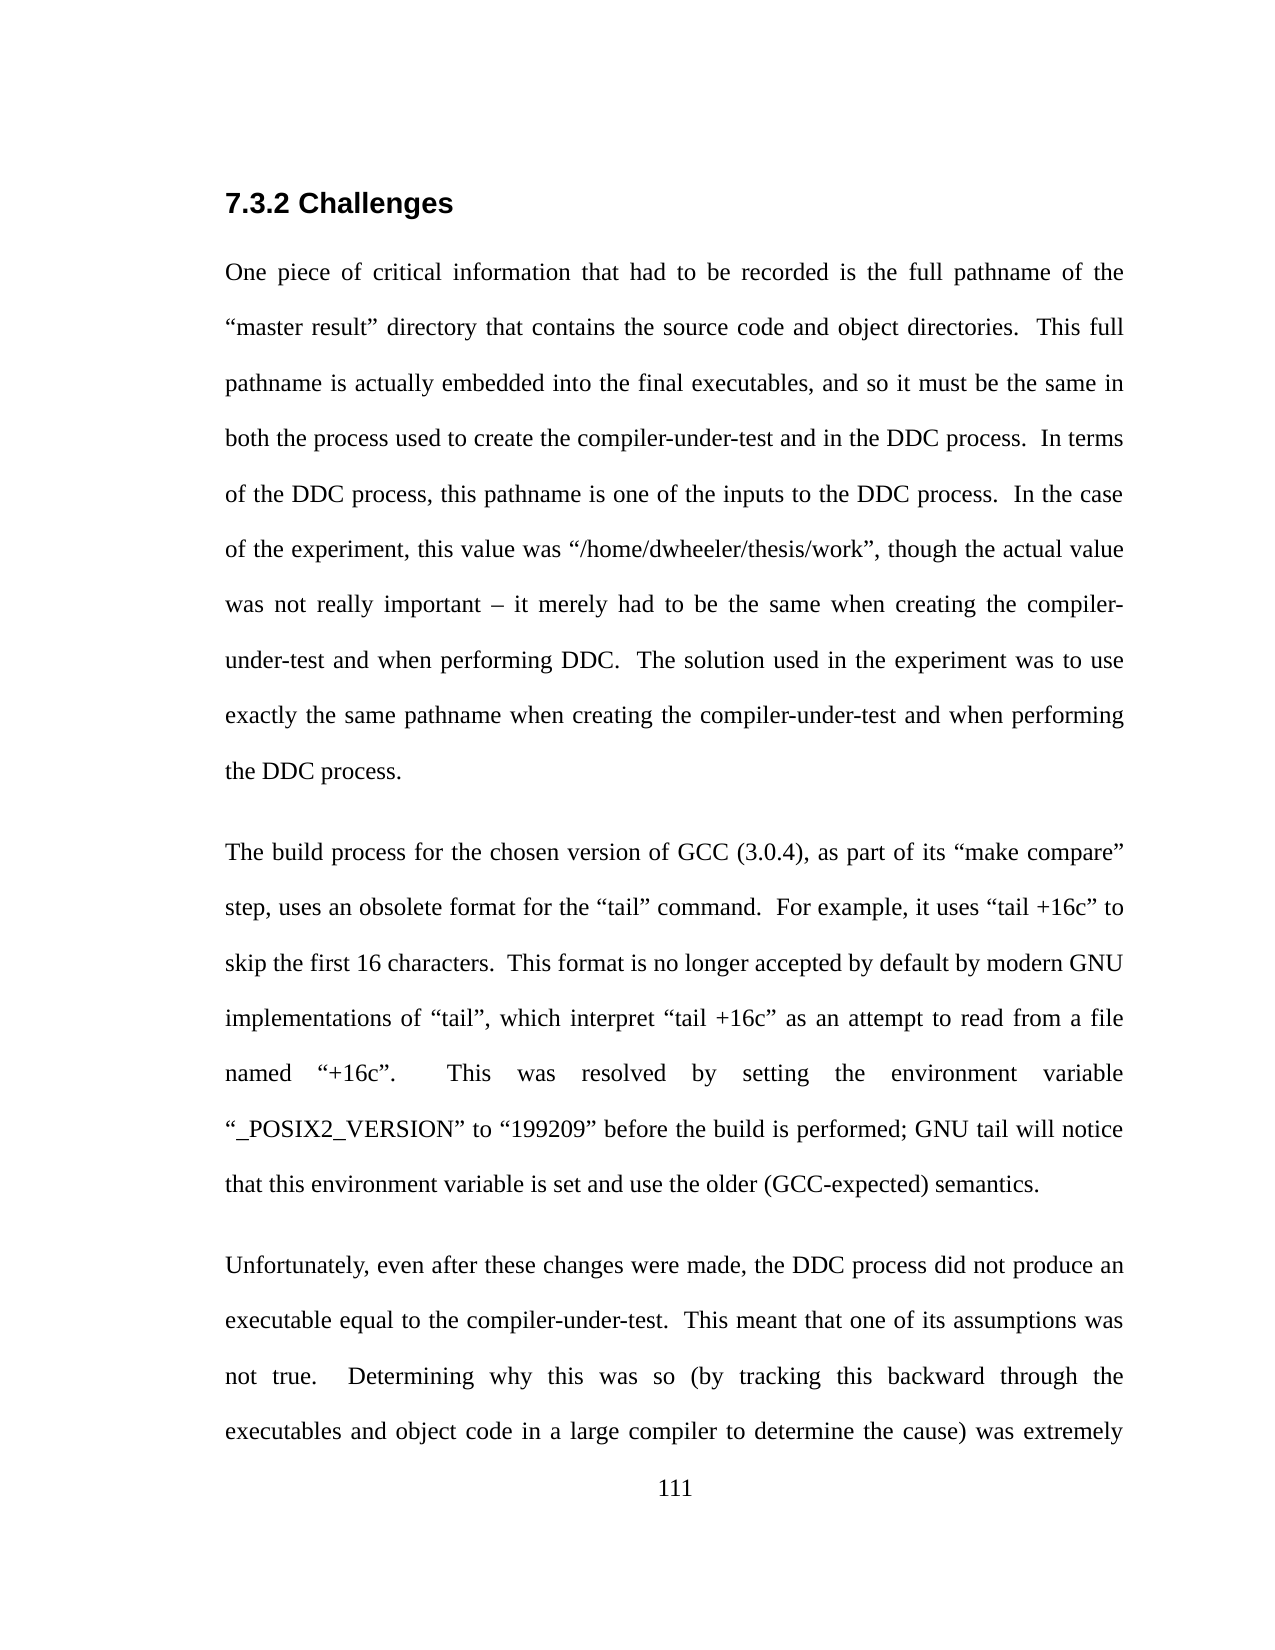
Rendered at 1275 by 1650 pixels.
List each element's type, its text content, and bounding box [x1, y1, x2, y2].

text The build process for the chosen version of GCC (3.0.4), as part of its “make compare” step, uses an obsolete format for the “tail” command. For example, it uses “tail +16c” to skip the first 16 characters. This format is no longer accepted by default by modern GNU implementations of “tail”, which interpret “tail +16c” as an attempt to read from a file named “+16c”. This was resolved by setting the environment variable “_POSIX2_VERSION” to “199209” before the build is performed; GNU tail will notice that this environment variable is set and use the older (GCC-expected) semantics. [225, 838, 1125, 1198]
text Unfortunately, even after these changes were made, the DDC process did not produce an executable equal to the compiler-under-test. This meant that one of its assumptions was not true. Determining why this was so (by tracking this backward through the executables and object code in a large compiler to determine the cause) was extremely [225, 1251, 1125, 1445]
subtitle Challenges [225, 187, 1125, 220]
text One piece of critical information that had to be recorded is the full pathname of the “master result” directory that contains the source code and object directories. This full pathname is actually embedded into the final executables, and so it must be the same in both the process used to create the compiler-under-test and in the DDC process. In terms of the DDC process, this pathname is one of the inputs to the DDC process. In the case of the experiment, this value was “/home/dwheeler/thesis/work”, though the actual value was not really important – it merely had to be the same when creating the compiler-under-test and when performing DDC. The solution used in the experiment was to use exactly the same pathname when creating the compiler-under-test and when performing the DDC process. [225, 258, 1125, 784]
